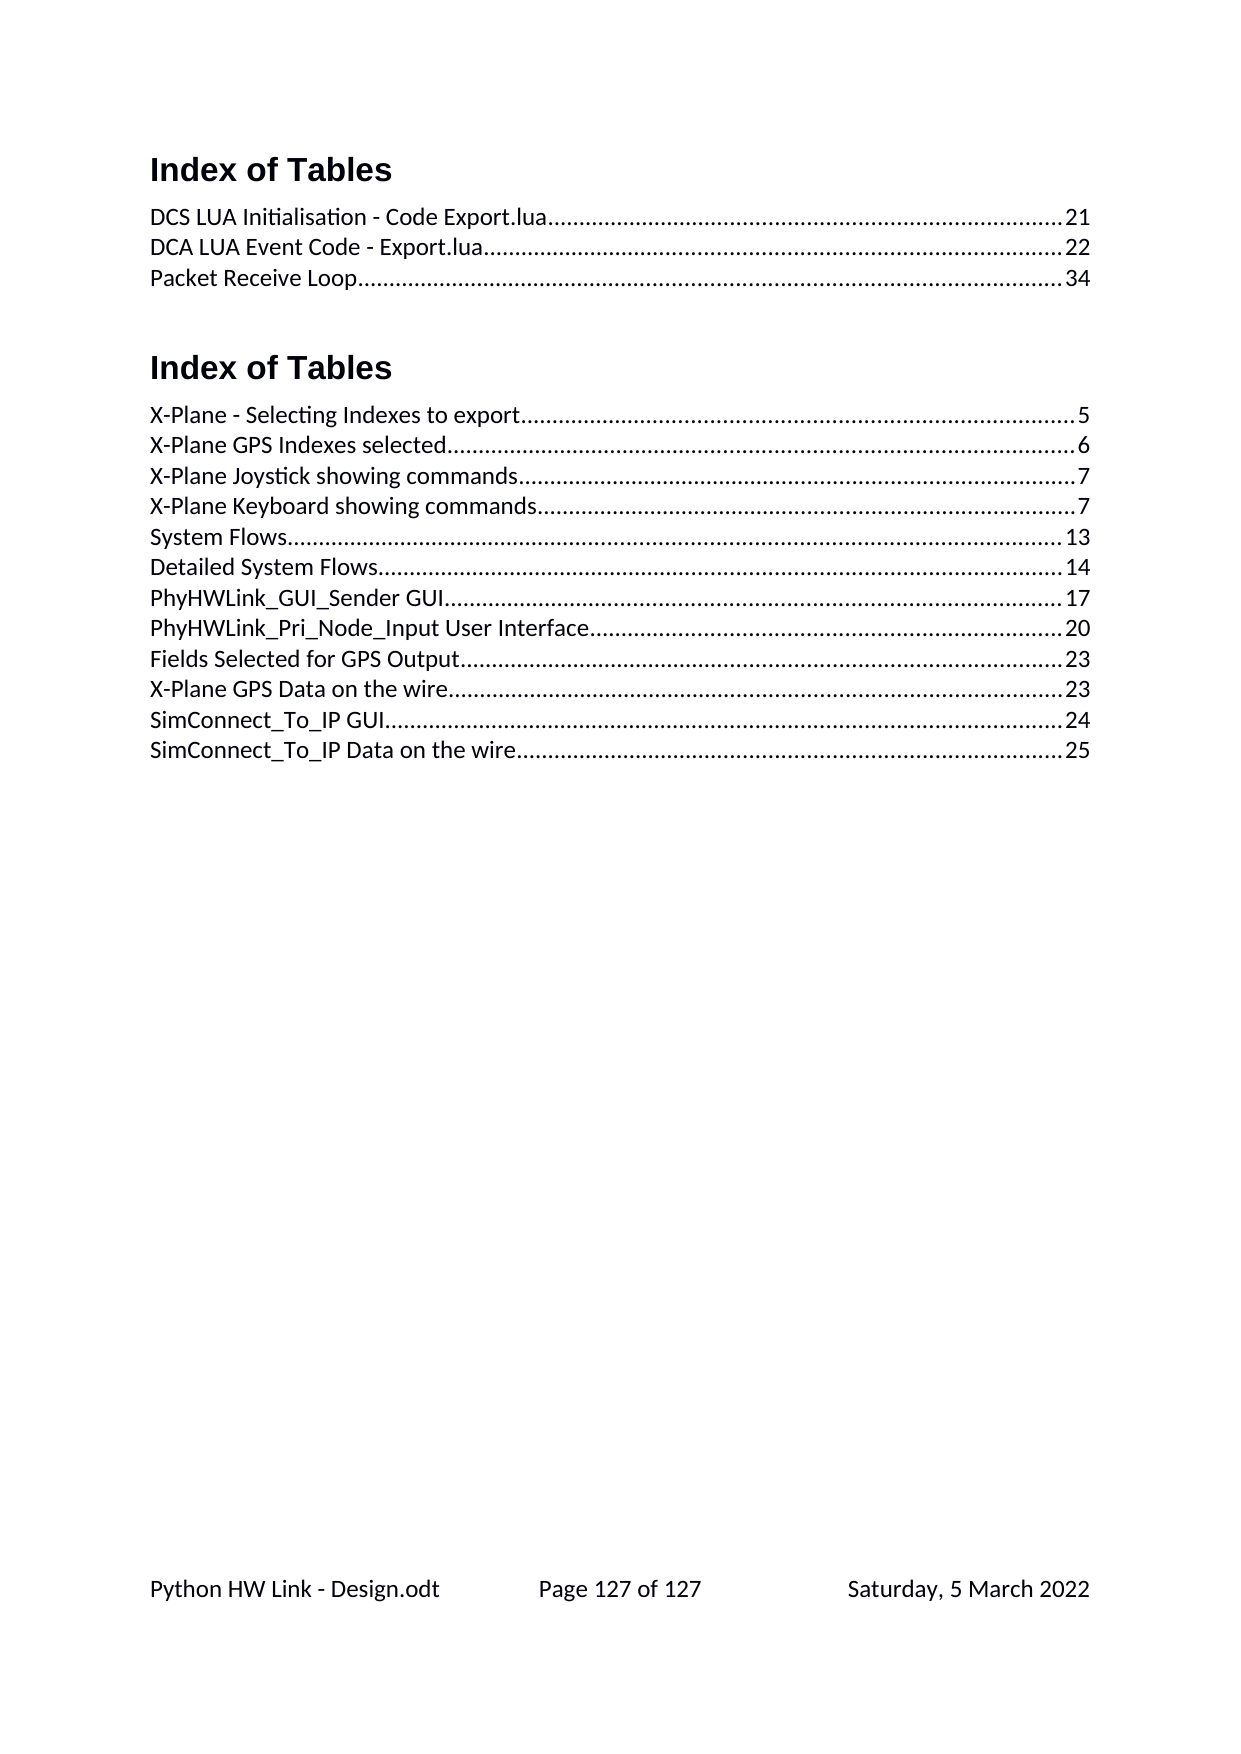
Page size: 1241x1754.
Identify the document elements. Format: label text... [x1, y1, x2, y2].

text X-Plane - Selecting Indexes to export 5 [150, 399, 1090, 429]
text X-Plane Keyboard showing commands 7 [150, 491, 1090, 521]
text DCA LUA Event Code - Export.lua 22 [150, 231, 1090, 262]
text System Flows 13 [150, 521, 1090, 552]
text Packet Receive Loop 34 [150, 262, 1090, 292]
text SimConnect_To_IP Data on the wire 25 [150, 735, 1090, 765]
text Fields Selected for GPS Output 23 [150, 643, 1090, 674]
text PhyHWLink_Pri_Node_Input User Interface 20 [150, 613, 1090, 643]
text X-Plane GPS Indexes selected 6 [150, 429, 1090, 460]
subtitle Index of Tables [150, 150, 1090, 188]
text SimConnect_To_IP GUI 24 [150, 704, 1090, 735]
text DCS LUA Initialisation - Code Export.lua 21 [150, 201, 1090, 231]
text PhyHWLink_GUI_Sender GUI 17 [150, 582, 1090, 613]
subtitle Index of Tables [150, 348, 1090, 386]
text Detailed System Flows 14 [150, 552, 1090, 582]
text X-Plane Joystick showing commands 7 [150, 460, 1090, 491]
text X-Plane GPS Data on the wire 23 [150, 674, 1090, 704]
